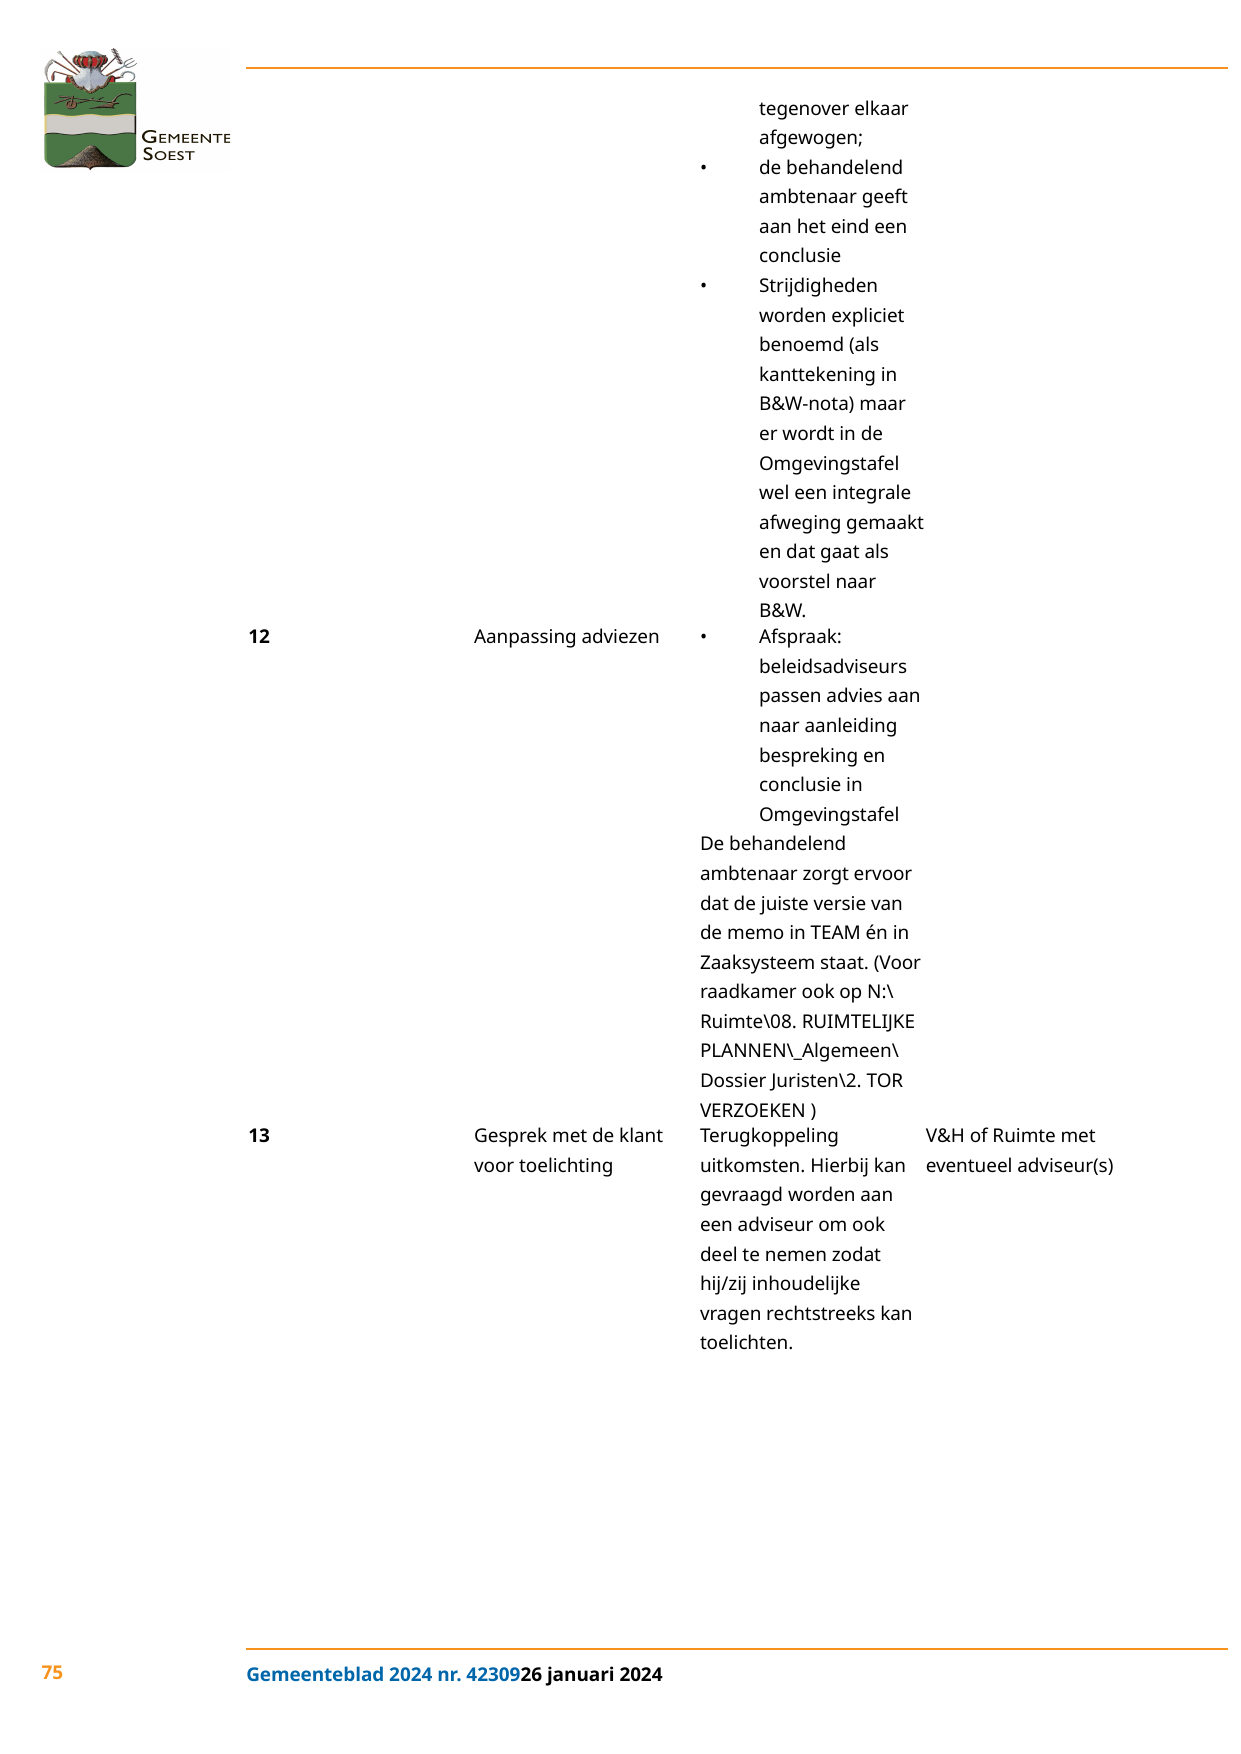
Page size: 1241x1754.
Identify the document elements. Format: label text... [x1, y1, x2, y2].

table_cell V&H of Ruimte met eventueel adviseur(s) [926, 1123, 1152, 1355]
picture [41, 47, 231, 172]
table_cell 12 [248, 624, 474, 1122]
table_cell tegenover elkaar afgewogen; de behandelend ambtenaar geeft aan het eind een conclusie Strijdigheden worden expliciet benoemd (als kanttekening in B&W-nota) maar er wordt in de Omgevingstafel wel een integrale afweging gemaakt en dat gaat als voorstel naar B&W. [700, 95, 926, 623]
table_cell Terugkoppeling uitkomsten. Hierbij kan gevraagd worden aan een adviseur om ook deel te nemen zodat hij/zij inhoudelijke vragen rechtstreeks kan toelichten. [700, 1123, 926, 1355]
table_cell Afspraak: beleidsadviseurs passen advies aan naar aanleiding bespreking en conclusie in Omgevingstafel De behandelend ambtenaar zorgt ervoor dat de juiste versie van de memo in TEAM én in Zaaksysteem staat. (Voor raadkamer ook op N:\Ruimte\08. RUIMTELIJKE PLANNEN\_Algemeen\Dossier Juristen\2. TOR VERZOEKEN ) [700, 624, 926, 1122]
table_cell Aanpassing adviezen [474, 624, 700, 1122]
table_cell [248, 95, 474, 623]
table_cell [474, 95, 700, 623]
table_cell 13 [248, 1123, 474, 1355]
table_cell Gesprek met de klant voor toelichting [474, 1123, 700, 1355]
table_cell [926, 624, 1152, 1122]
table_cell [926, 95, 1152, 623]
